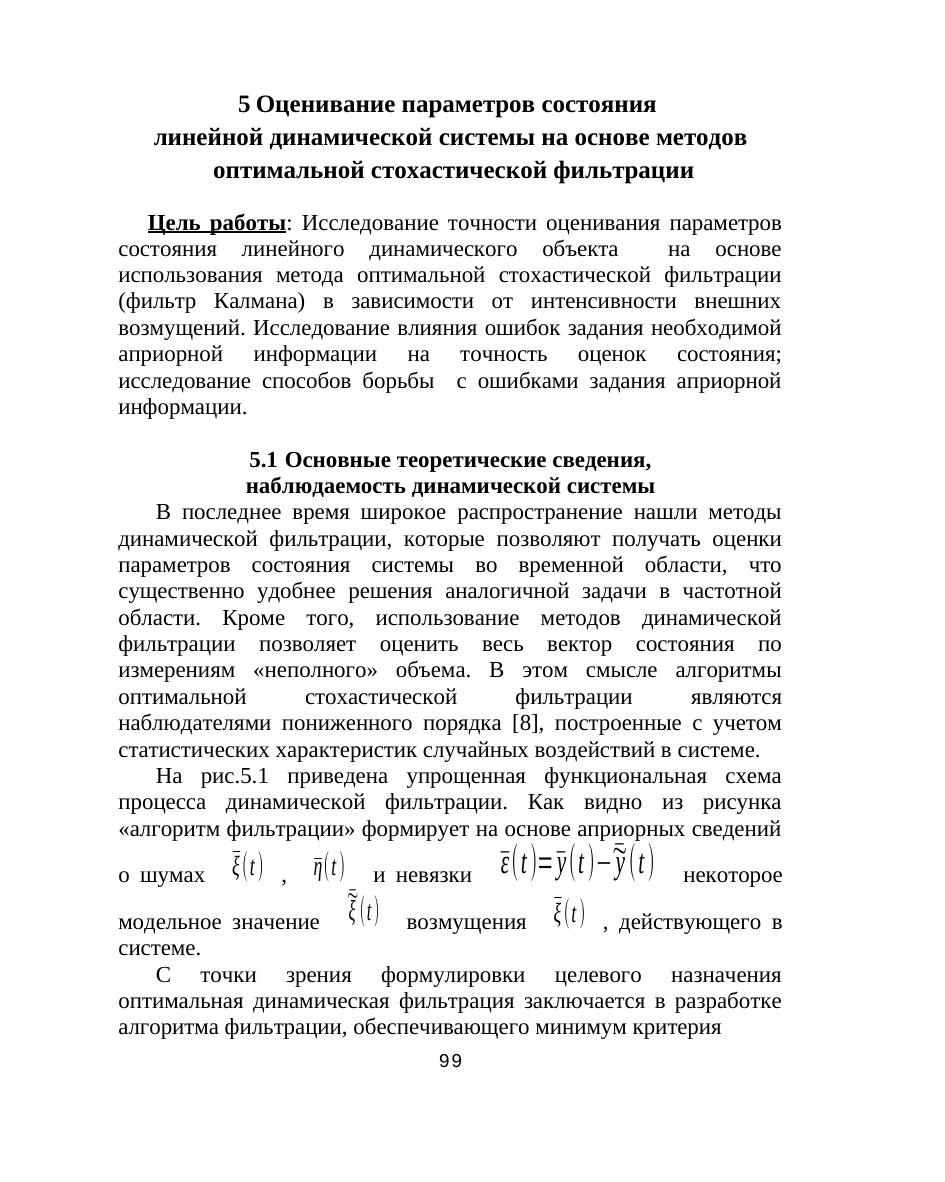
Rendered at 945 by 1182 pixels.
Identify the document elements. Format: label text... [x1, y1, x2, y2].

list Оценивание параметров состояния линейной динамической системы на основе методов оптимальной стохастической фильтрации [118, 89, 783, 183]
text В последнее время широкое распространение нашли методы динамической фильтрации, которые позволяют получать оценки параметров состояния системы во временной области, что существенно удобнее решения аналогичной задачи в частотной области. Кроме того, использование методов динамической фильтрации позволяет оценить весь вектор состояния по измерениям «неполного» объема. В этом смысле алгоритмы оптимальной стохастической фильтрации являются наблюдателями пониженного порядка [8], построенные с учетом статистических характеристик случайных воздействий в системе. [118, 498, 783, 762]
text С точки зрения формулировки целевого назначения оптимальная динамическая фильтрация заключается в разработке алгоритма фильтрации, обеспечивающего минимум критерия [118, 961, 783, 1040]
list Основные теоретические сведения, наблюдаемость динамической системы [118, 446, 783, 498]
text Цель работы: Исследование точности оценивания параметров состояния линейного динамического объекта на основе использования метода оптимальной стохастической фильтрации (фильтр Калмана) в зависимости от интенсивности внешних возмущений. Исследование влияния ошибок задания необходимой априорной информации на точность оценок состояния; исследование способов борьбы с ошибками задания априорной информации. [118, 208, 783, 419]
text На рис.5.1 приведена упрощенная функциональная схема процесса динамической фильтрации. Как видно из рисунка «алгоритм фильтрации» формирует на основе априорных сведений о шумах , и невязки некоторое модельное значение возмущения , действующего в системе. [118, 762, 783, 961]
